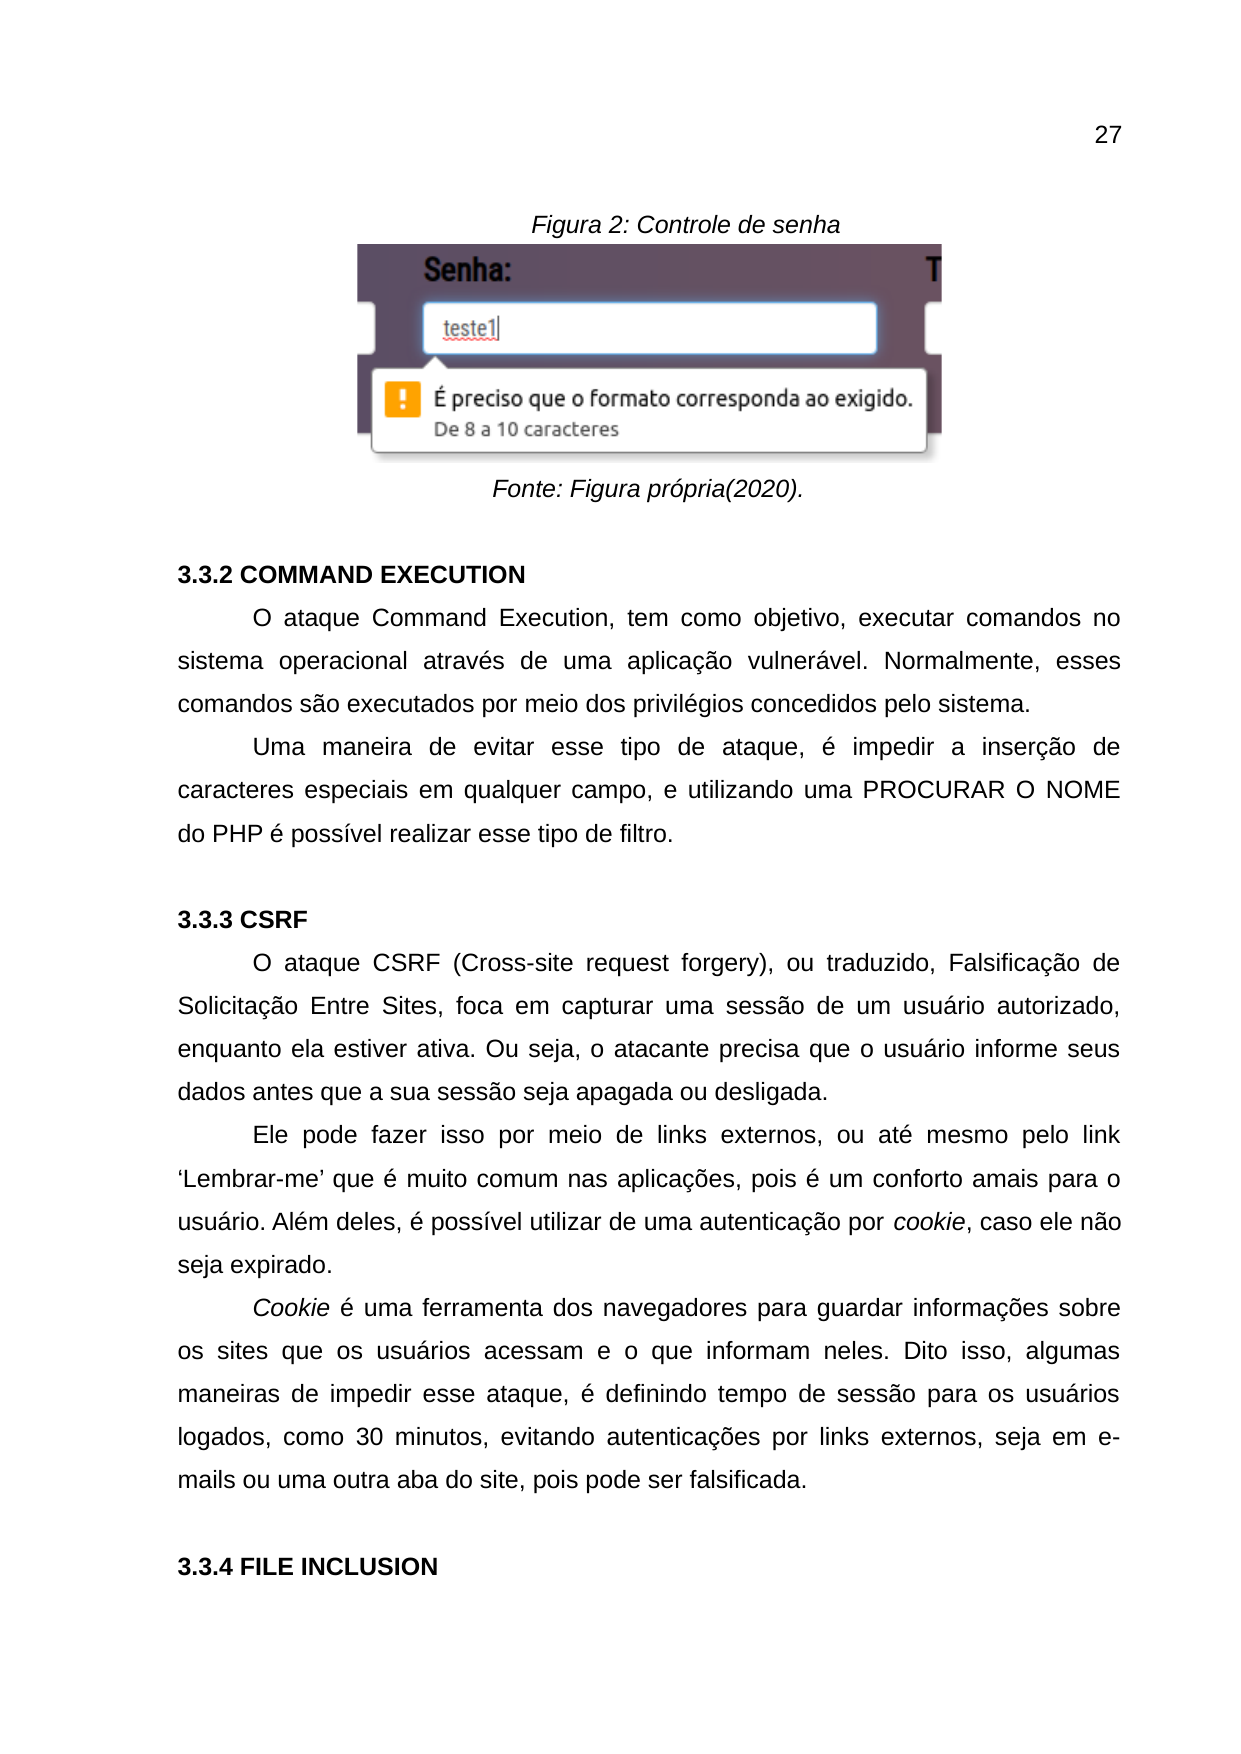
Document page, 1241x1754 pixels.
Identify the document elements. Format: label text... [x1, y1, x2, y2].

text Fonte: Figura própria(2020). [177, 473, 1122, 502]
text Uma maneira de evitar esse tipo de ataque, é impedir a inserção de caracteres especiais em qualquer campo, e utilizando uma PROCURAR O NOME do PHP é possível realizar esse tipo de filtro. [177, 732, 1122, 847]
text 3.3.4 FILE INCLUSION [177, 1552, 1122, 1580]
text O ataque CSRF (Cross-site request forgery), ou traduzido, Falsificação de Solicitação Entre Sites, foca em capturar uma sessão de um usuário autorizado, enquanto ela estiver ativa. Ou seja, o atacante precisa que o usuário informe seus dados antes que a sua sessão seja apagada ou desligada. [177, 948, 1122, 1106]
text Figura 2: Controle de senha [357, 210, 942, 239]
text Ele pode fazer isso por meio de links externos, ou até mesmo pelo link ‘Lembrar-me’ que é muito comum nas aplicações, pois é um conforto amais para o usuário. Além deles, é possível utilizar de uma autenticação por cookie, caso ele não seja expirado. [177, 1120, 1122, 1278]
text 3.3.2 COMMAND EXECUTION [177, 560, 1122, 588]
text Cookie é uma ferramenta dos navegadores para guardar informações sobre os sites que os usuários acessam e o que informam neles. Dito isso, algumas maneiras de impedir esse ataque, é definindo tempo de sessão para os usuários logados, como 30 minutos, evitando autenticações por links externos, seja em e-mails ou uma outra aba do site, pois pode ser falsificada. [177, 1293, 1122, 1494]
text O ataque Command Execution, tem como objetivo, executar comandos no sistema operacional através de uma aplicação vulnerável. Normalmente, esses comandos são executados por meio dos privilégios concedidos pelo sistema. [177, 603, 1122, 718]
text 3.3.3 CSRF [177, 905, 1122, 933]
picture [357, 244, 942, 463]
